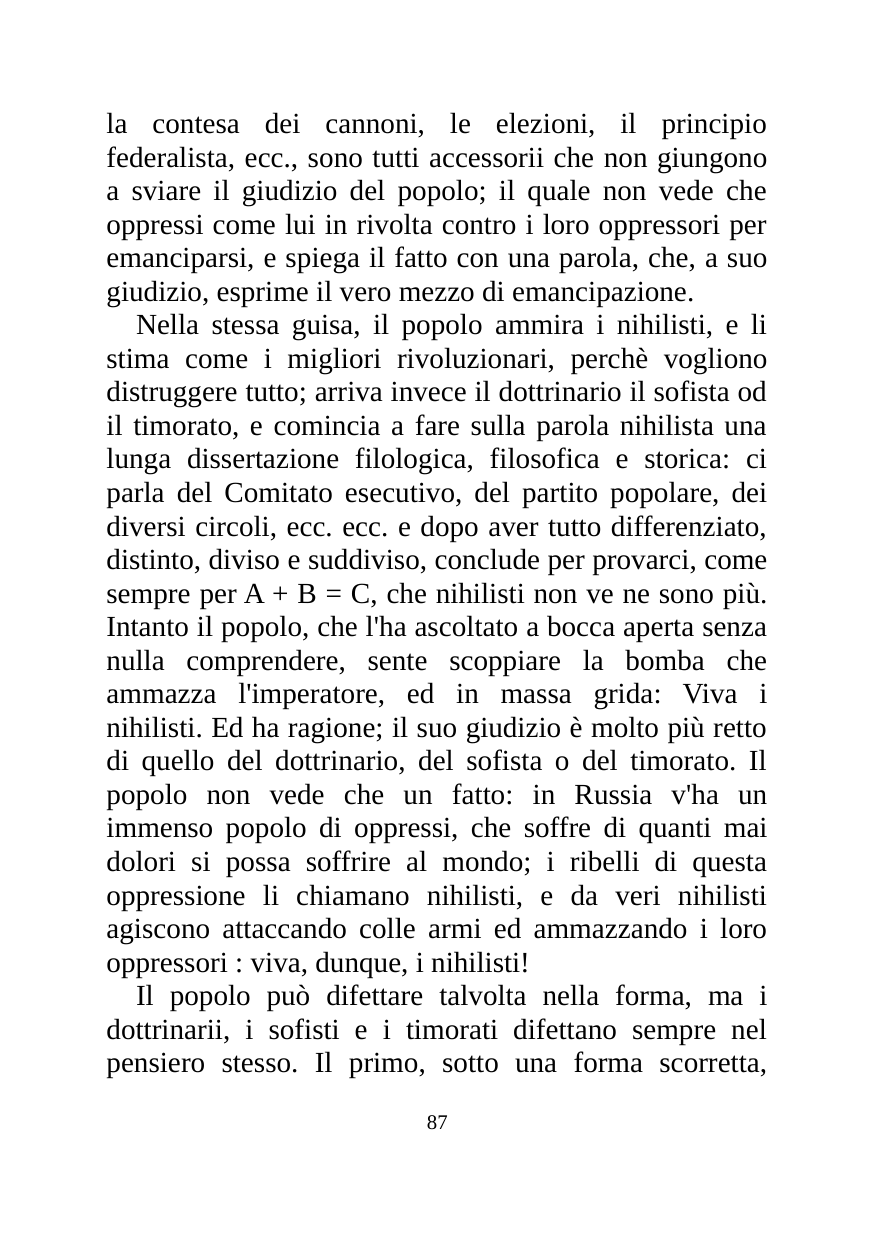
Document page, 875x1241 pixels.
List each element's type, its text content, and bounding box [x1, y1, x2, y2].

text Nella stessa guisa, il popolo ammira i nihilisti, e li stima come i migliori rivoluzionari, perchè vogliono distruggere tutto; arriva invece il dottrinario il sofista od il timorato, e comincia a fare sulla parola nihilista una lunga dissertazione filologica, filosofica e storica: ci parla del Comitato esecutivo, del partito popolare, dei diversi circoli, ecc. ecc. e dopo aver tutto differenziato, distinto, diviso e suddiviso, conclude per provarci, come sempre per A + B = C, che nihilisti non ve ne sono più. Intanto il popolo, che l'ha ascoltato a bocca aperta senza nulla comprendere, sente scoppiare la bomba che ammazza l'imperatore, ed in massa grida: Viva i nihilisti. Ed ha ragione; il suo giudizio è molto più retto di quello del dottrinario, del sofista o del timorato. Il popolo non vede che un fatto: in Russia v'ha un immenso popolo di oppressi, che soffre di quanti mai dolori si possa soffrire al mondo; i ribelli di questa oppressione li chiamano nihilisti, e da veri nihilisti agiscono attaccando colle armi ed ammazzando i loro oppressori : viva, dunque, i nihilisti! [106, 307, 768, 978]
text la contesa dei cannoni, le elezioni, il principio federalista, ecc., sono tutti accessorii che non giungono a sviare il giudizio del popolo; il quale non vede che oppressi come lui in rivolta contro i loro oppressori per emanciparsi, e spiega il fatto con una parola, che, a suo giudizio, esprime il vero mezzo di emancipazione. [106, 106, 768, 307]
text Il popolo può difettare talvolta nella forma, ma i dottrinarii, i sofisti e i timorati difettano sempre nel pensiero stesso. Il primo, sotto una forma scorretta, [106, 978, 768, 1079]
